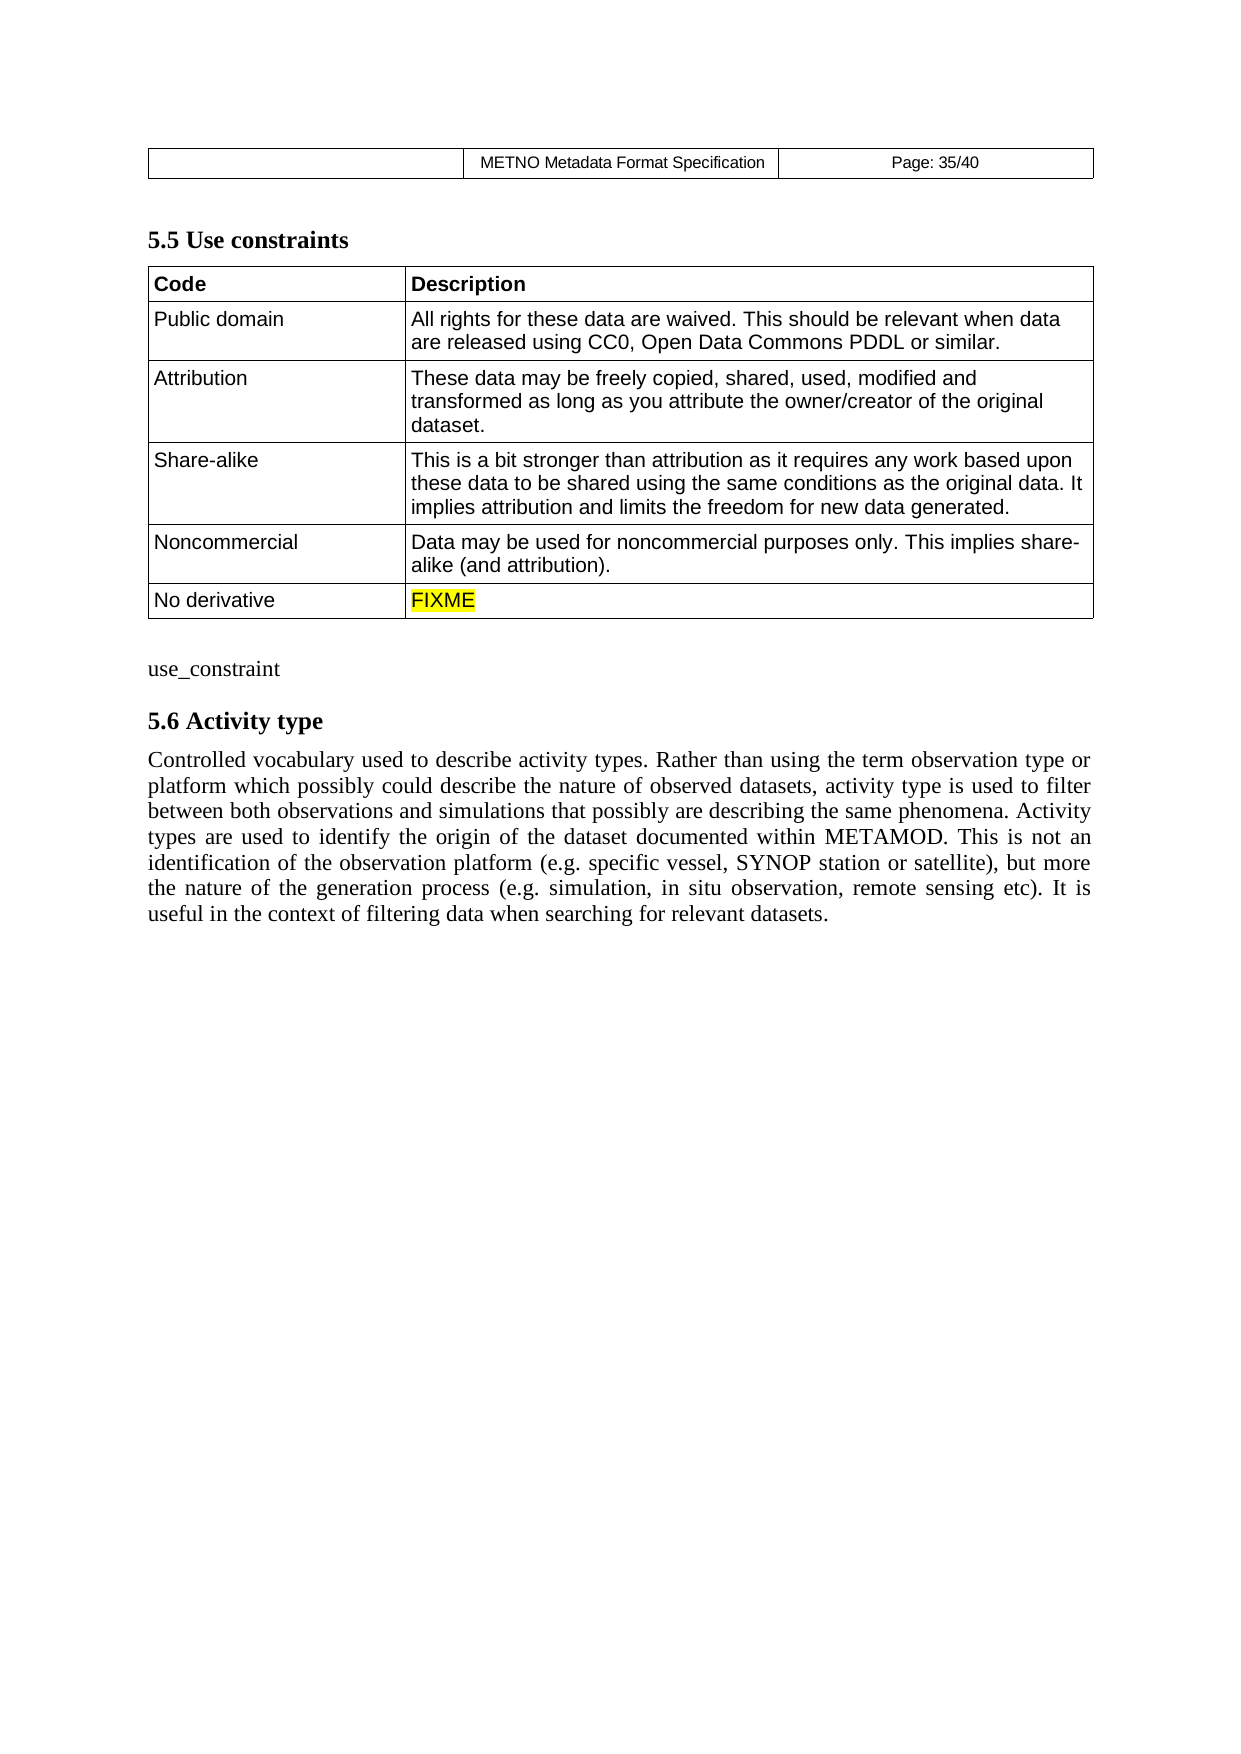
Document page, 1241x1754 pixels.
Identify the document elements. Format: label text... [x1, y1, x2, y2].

text Controlled vocabulary used to describe activity types. Rather than using the term observation type or platform which possibly could describe the nature of observed datasets, activity type is used to filter between both observations and simulations that possibly are describing the same phenomena. Activity types are used to identify the origin of the dataset documented within METAMOD. This is not an identification of the observation platform (e.g. specific vessel, SYNOP station or satellite), but more the nature of the generation process (e.g. simulation, in situ observation, remote sensing etc). It is useful in the context of filtering data when searching for relevant datasets. [148, 747, 1093, 926]
table_cell Public domain [149, 302, 405, 360]
text use_constraint [148, 656, 1093, 682]
table_cell All rights for these data are waived. This should be relevant when data are released using CC0, Open Data Commons PDDL or similar. [406, 302, 1093, 360]
table_cell FIXME [406, 584, 1093, 618]
table_cell This is a bit stronger than attribution as it requires any work based upon these data to be shared using the same conditions as the original data. It implies attribution and limits the freedom for new data generated. [406, 443, 1093, 524]
table_cell Noncommercial [149, 525, 405, 583]
table_cell Data may be used for noncommercial purposes only. This implies share-alike (and attribution). [406, 525, 1093, 583]
table_header Code [149, 267, 405, 301]
table_cell These data may be freely copied, shared, used, modified and transformed as long as you attribute the owner/creator of the original dataset. [406, 361, 1093, 442]
table_cell Share-alike [149, 443, 405, 524]
subtitle Activity type [148, 707, 1093, 735]
table_cell Attribution [149, 361, 405, 442]
table_cell No derivative [149, 584, 405, 618]
table_header Description [406, 267, 1093, 301]
subtitle Use constraints [148, 226, 1093, 254]
